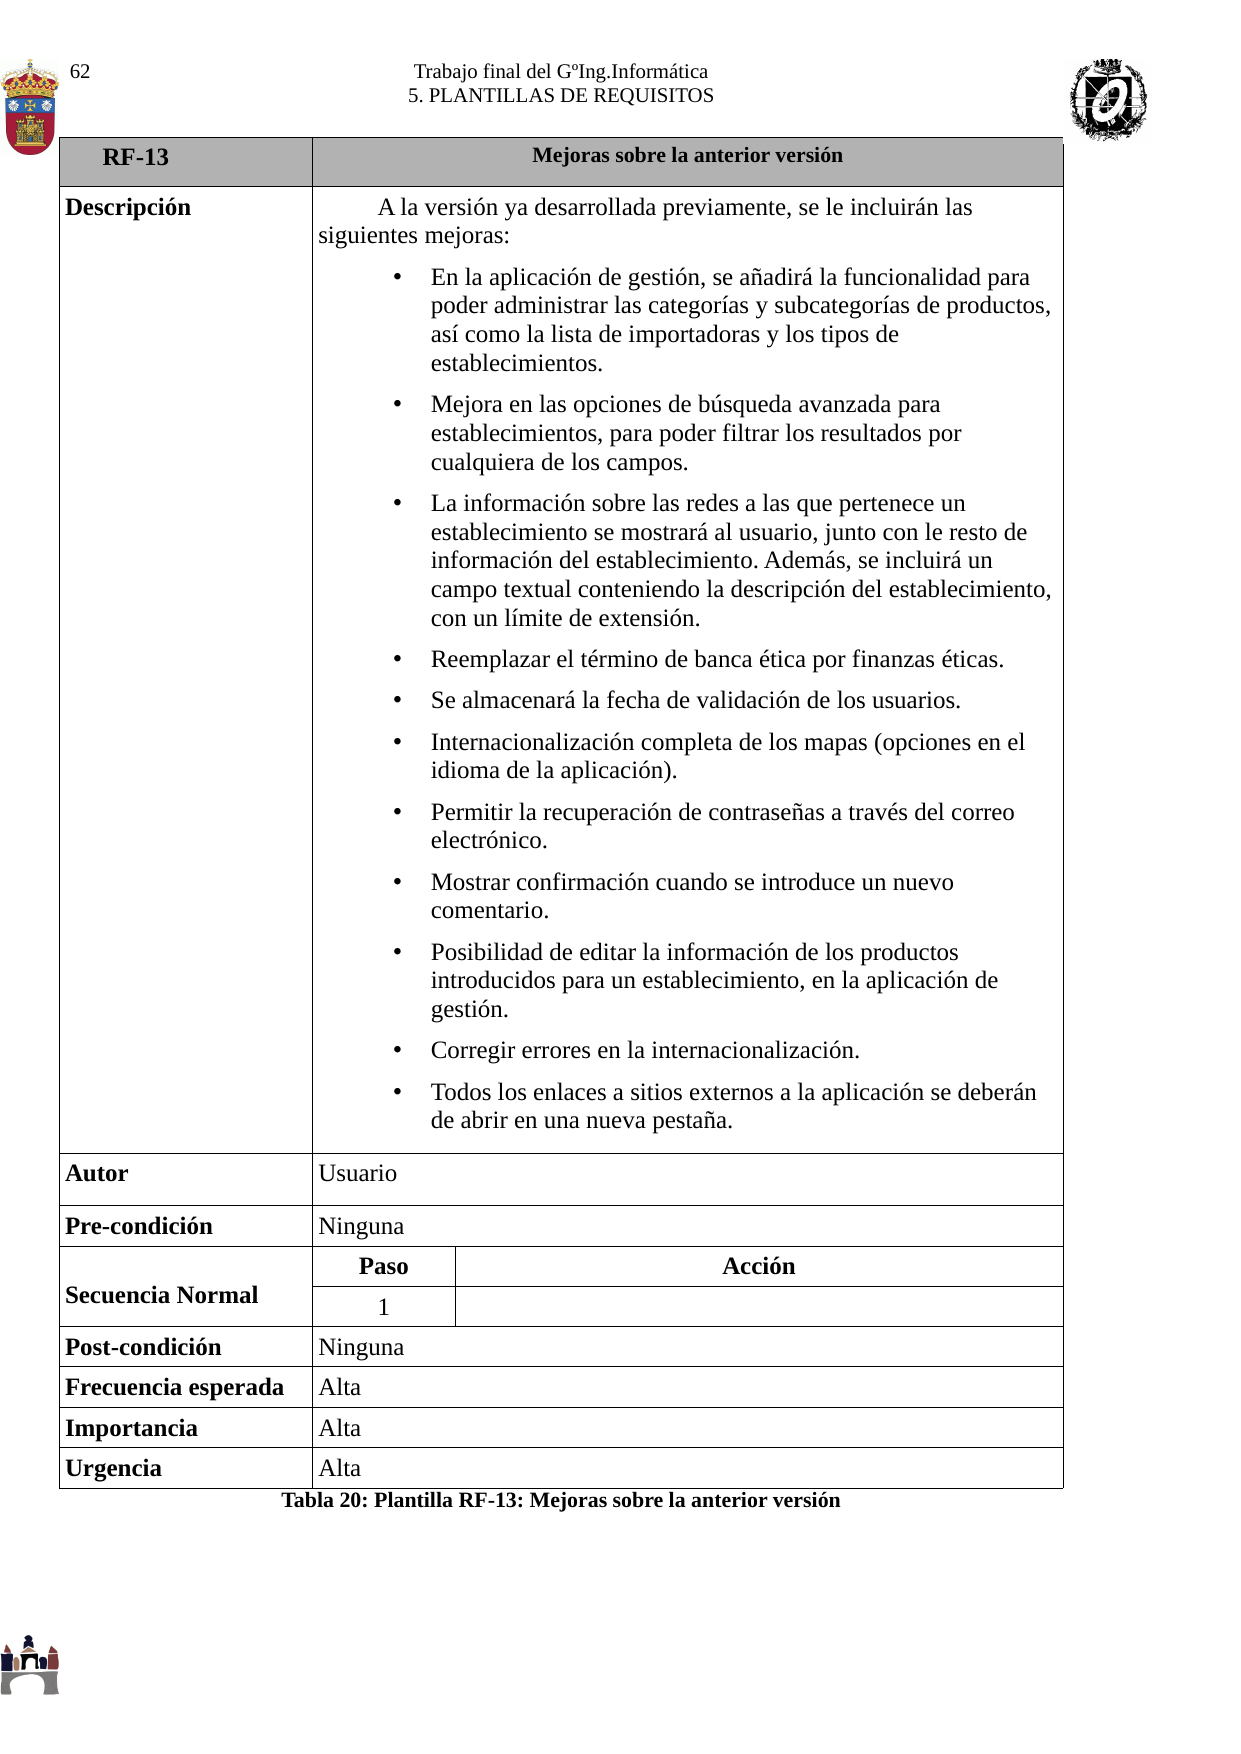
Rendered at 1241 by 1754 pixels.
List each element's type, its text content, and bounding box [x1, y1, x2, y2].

table_header Mejoras sobre la anterior versión [313, 138, 1063, 186]
table_cell Ninguna [313, 1206, 1063, 1246]
table_cell Acción [456, 1247, 1063, 1286]
table_cell Alta [313, 1367, 1063, 1407]
picture [0, 1634, 59, 1695]
table_cell Ninguna [313, 1327, 1063, 1366]
table_cell Post-condición [60, 1327, 312, 1366]
table_cell 1 [313, 1287, 455, 1326]
table_cell [456, 1287, 1063, 1326]
table_cell Urgencia [60, 1448, 312, 1487]
table_cell Secuencia Normal [60, 1247, 312, 1326]
table_cell Alta [313, 1448, 1063, 1487]
table_cell Frecuencia esperada [60, 1367, 312, 1407]
picture [0, 59, 59, 155]
text Tabla 20: Plantilla RF-13: Mejoras sobre la anterior versión [59, 1489, 1063, 1513]
table_cell Usuario [313, 1154, 1063, 1205]
table_header [60, 138, 312, 186]
table_cell Autor [60, 1154, 312, 1205]
table_cell Pre-condición [60, 1206, 312, 1246]
table_cell Importancia [60, 1408, 312, 1447]
table_cell A la versión ya desarrollada previamente, se le incluirán las siguientes mejoras: En la aplicación de gestión, se añadirá la funcionalidad para poder administrar las categorías y subcategorías de productos, así como la lista de importadoras y los tipos de establecimientos. Mejora en las opciones de búsqueda avanzada para establecimientos, para poder filtrar los resultados por cualquiera de los campos. La información sobre las redes a las que pertenece un establecimiento se mostrará al usuario, junto con le resto de información del establecimiento. Además, se incluirá un campo textual conteniendo la descripción del establecimiento, con un límite de extensión. Reemplazar el término de banca ética por finanzas éticas. Se almacenará la fecha de validación de los usuarios. Internacionalización completa de los mapas (opciones en el idioma de la aplicación). Permitir la recuperación de contraseñas a través del correo electrónico. Mostrar confirmación cuando se introduce un nuevo comentario. Posibilidad de editar la información de los productos introducidos para un establecimiento, en la aplicación de gestión. Corregir errores en la internacionalización. Todos los enlaces a sitios externos a la aplicación se deberán de abrir en una nueva pestaña. [313, 187, 1063, 1152]
table_cell Paso [313, 1247, 455, 1286]
table_cell Descripción [60, 187, 312, 1152]
table_cell Alta [313, 1408, 1063, 1447]
picture [1063, 59, 1152, 144]
